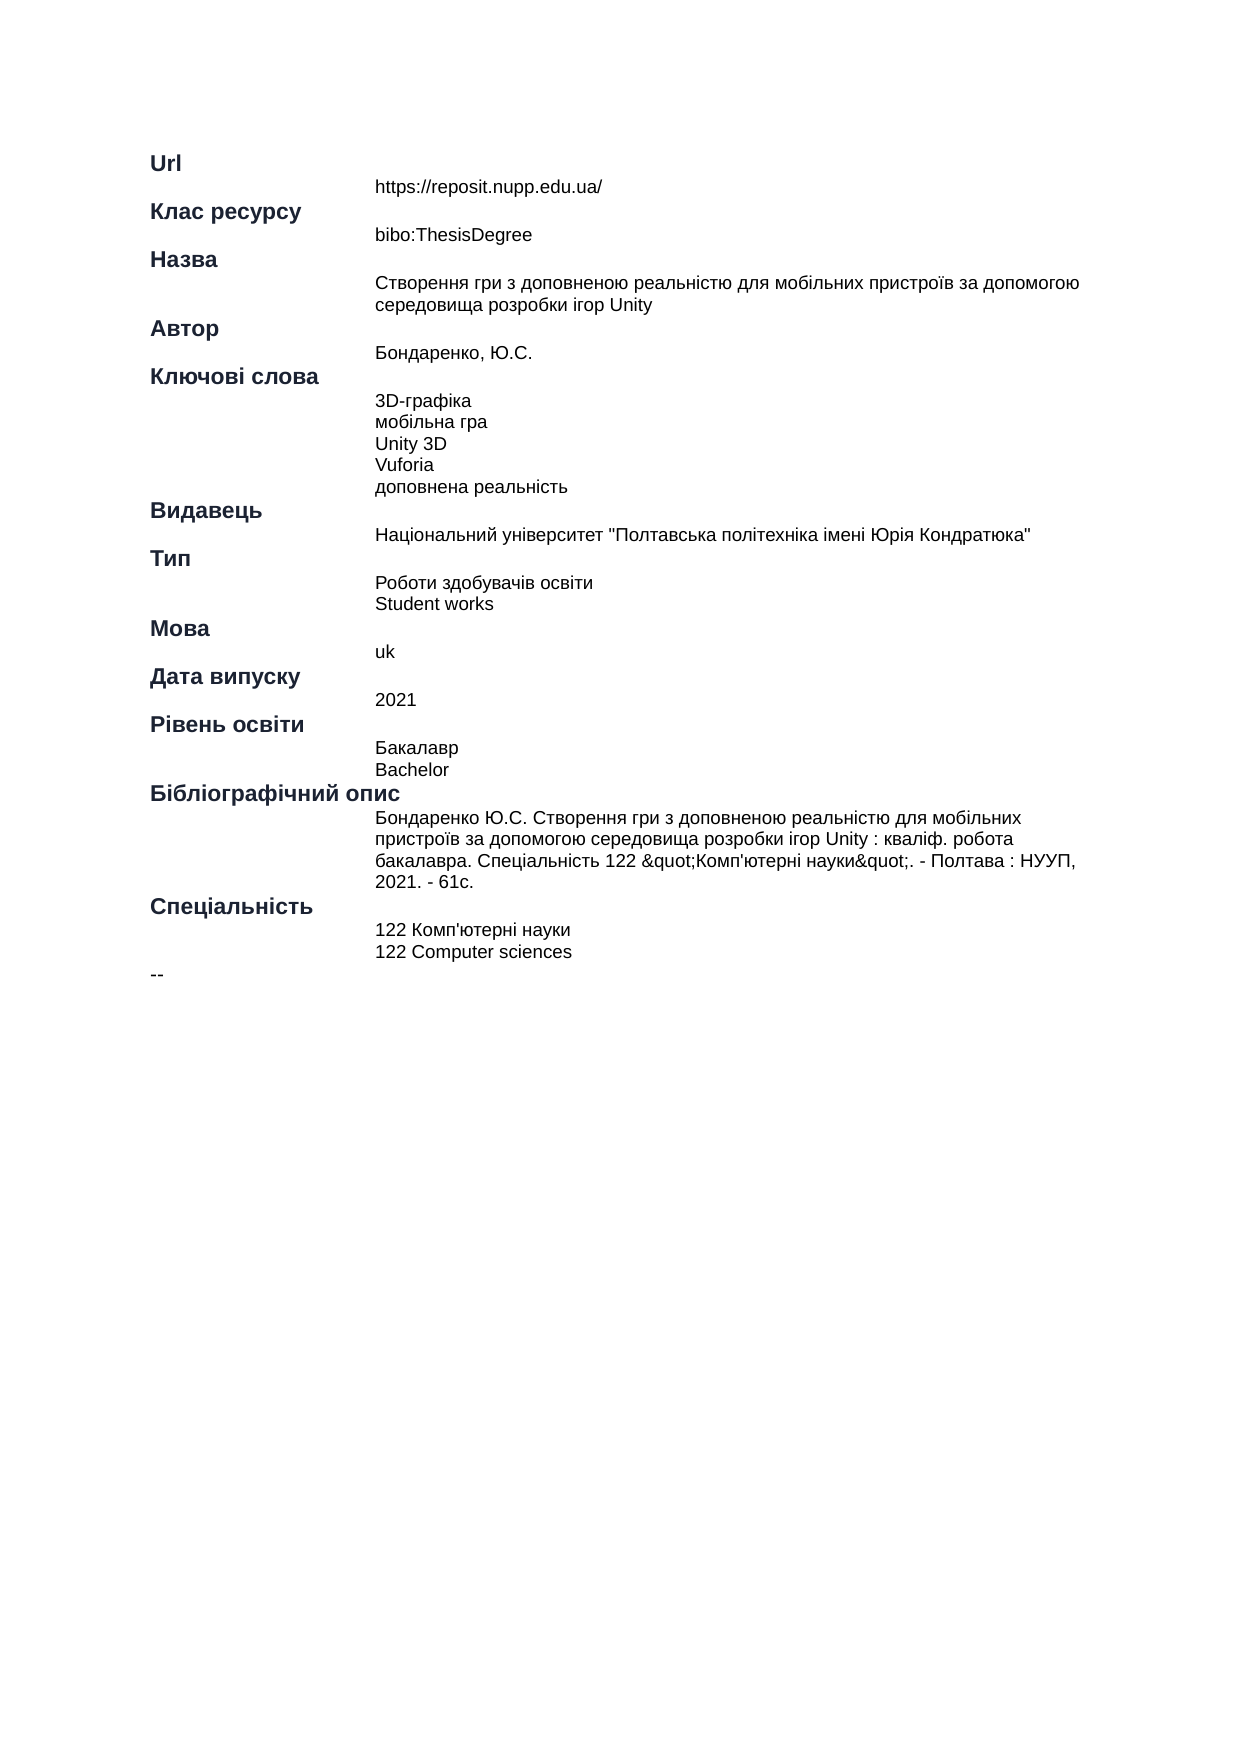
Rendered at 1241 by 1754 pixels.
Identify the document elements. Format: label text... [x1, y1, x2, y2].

text Автор [150, 315, 1090, 342]
text https://reposit.nupp.edu.ua/ [375, 176, 1090, 198]
text Мова [150, 615, 1090, 641]
text 2021 [375, 689, 1090, 711]
text доповнена реальність [375, 476, 1090, 497]
text Bachelor [375, 758, 1090, 780]
text -- [150, 962, 1090, 986]
text Бібліографічний опис [150, 780, 1090, 806]
text Роботи здобувачів освіти [375, 572, 1090, 593]
text bibo:ThesisDegree [375, 224, 1090, 246]
text Рівень освіти [150, 711, 1090, 737]
text Спеціальність [150, 893, 1090, 919]
text Національний університет "Полтавська політехніка імені Юрія Кондратюка" [375, 524, 1090, 545]
text Бакалавр [375, 737, 1090, 758]
text Vuforia [375, 454, 1090, 476]
text 3D-графіка [375, 389, 1090, 411]
text мобільна гра [375, 411, 1090, 433]
text Бондаренко Ю.С. Створення гри з доповненою реальністю для мобільних пристроїв за допомогою середовища розробки ігор Unity : кваліф. робота бакалавра. Спеціальність 122 &quot;Комп'ютерні науки&quot;. - Полтава : НУУП, 2021. - 61с. [375, 806, 1090, 893]
text 122 Computer sciences [375, 941, 1090, 962]
text Student works [375, 593, 1090, 615]
text Дата випуску [150, 663, 1090, 689]
text Видавець [150, 497, 1090, 524]
text Ключові слова [150, 363, 1090, 389]
text Unity 3D [375, 433, 1090, 454]
text Клас ресурсу [150, 198, 1090, 224]
text 122 Комп'ютерні науки [375, 919, 1090, 941]
text Створення гри з доповненою реальністю для мобільних пристроїв за допомогою середовища розробки ігор Unity [375, 272, 1090, 315]
text Бондаренко, Ю.С. [375, 342, 1090, 363]
text Тип [150, 545, 1090, 572]
text Url [150, 150, 1090, 176]
text uk [375, 641, 1090, 663]
text Назва [150, 246, 1090, 272]
